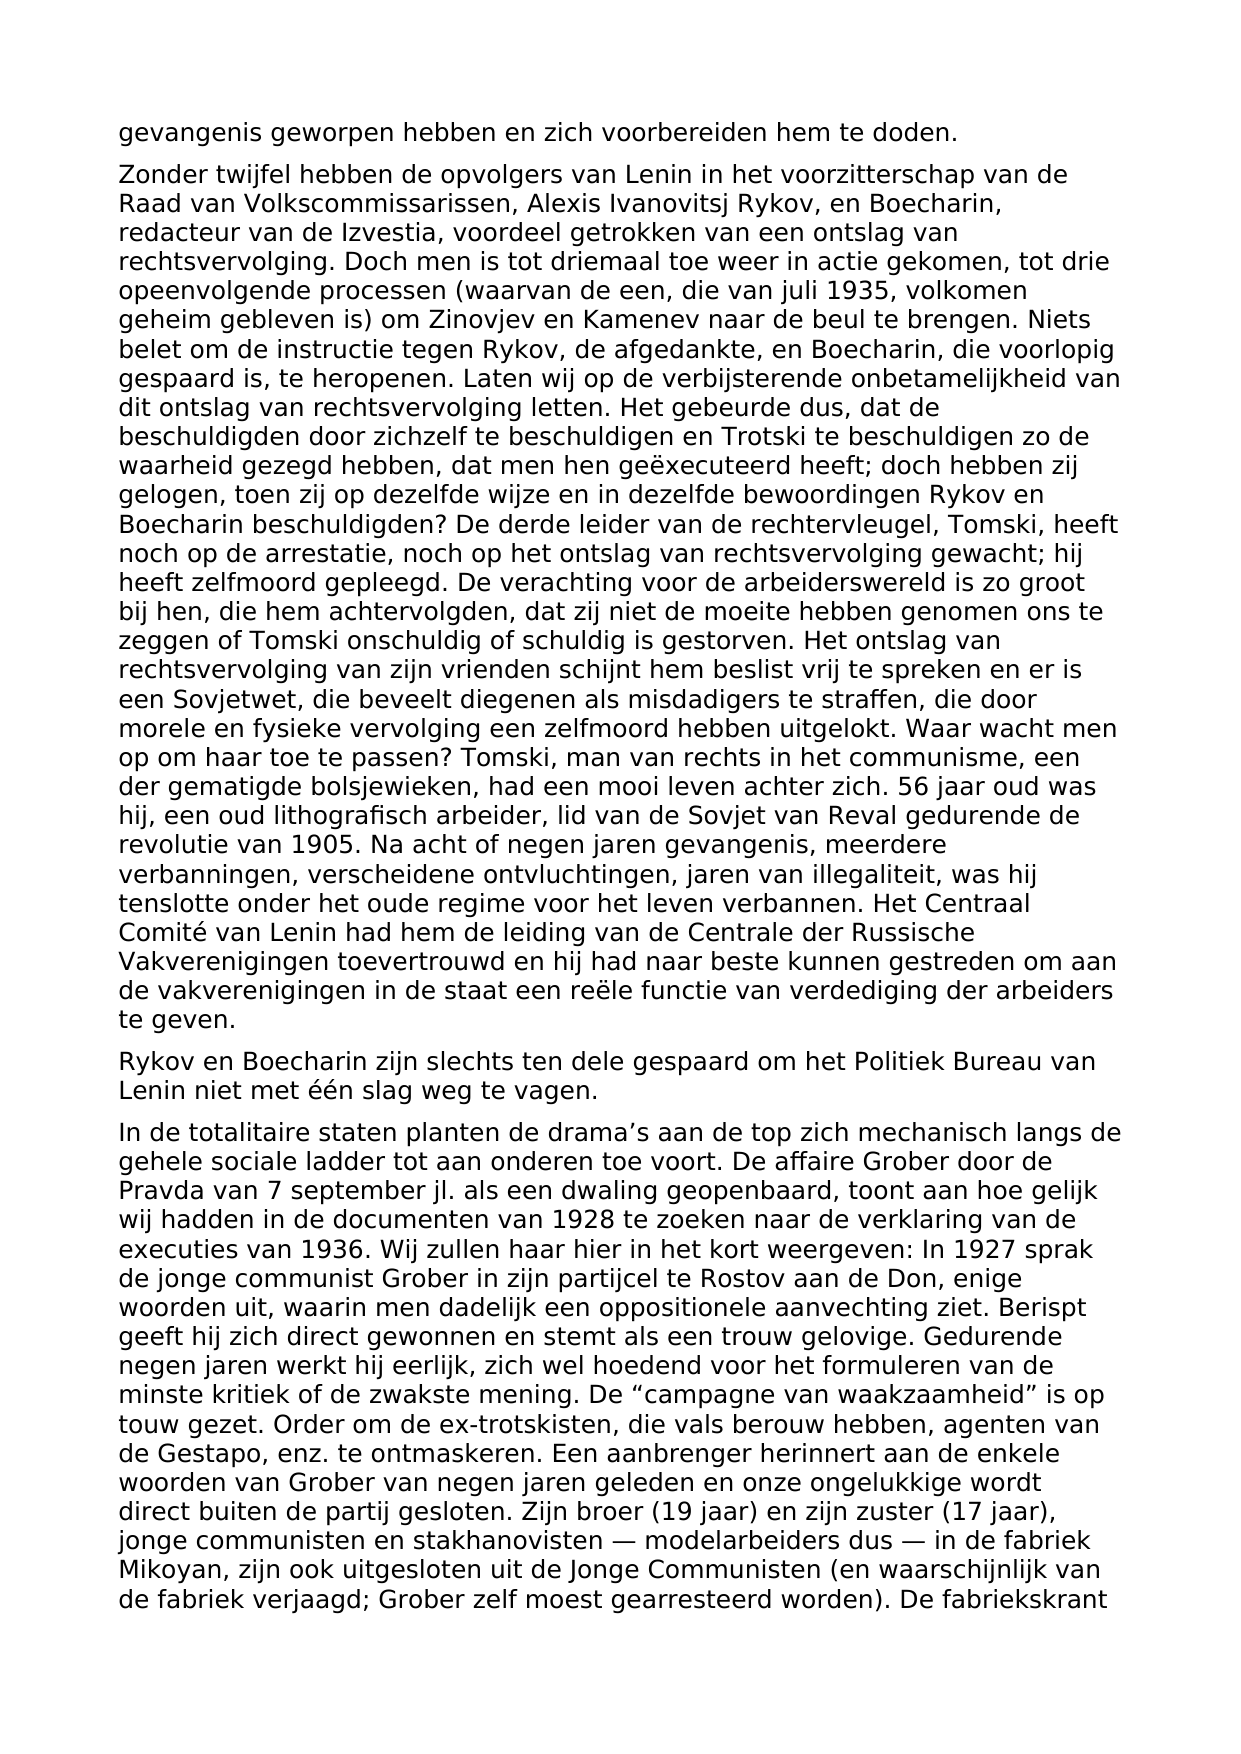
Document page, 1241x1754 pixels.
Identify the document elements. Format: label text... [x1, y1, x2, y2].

text Zonder twijfel hebben de opvolgers van Lenin in het voorzitterschap van de Raad van Volkscommissarissen, Alexis Ivanovitsj Rykov, en Boecharin, redacteur van de Izvestia, voordeel getrokken van een ontslag van rechtsvervolging. Doch men is tot driemaal toe weer in actie gekomen, tot drie opeenvolgende processen (waarvan de een, die van juli 1935, volkomen geheim gebleven is) om Zinovjev en Kamenev naar de beul te brengen. Niets belet om de instructie tegen Rykov, de afgedankte, en Boecharin, die voorlopig gespaard is, te heropenen. Laten wij op de verbijsterende onbetamelijkheid van dit ontslag van rechtsvervolging letten. Het gebeurde dus, dat de beschuldigden door zichzelf te beschuldigen en Trotski te beschuldigen zo de waarheid gezegd hebben, dat men hen geëxecuteerd heeft; doch hebben zij gelogen, toen zij op dezelfde wijze en in dezelfde bewoordingen Rykov en Boecharin beschuldigden? De derde leider van de rechtervleugel, Tomski, heeft noch op de arrestatie, noch op het ontslag van rechtsvervolging gewacht; hij heeft zelfmoord gepleegd. De verachting voor de arbeiderswereld is zo groot bij hen, die hem achtervolgden, dat zij niet de moeite hebben genomen ons te zeggen of Tomski onschuldig of schuldig is gestorven. Het ontslag van rechtsvervolging van zijn vrienden schijnt hem beslist vrij te spreken en er is een Sovjetwet, die beveelt diegenen als misdadigers te straffen, die door morele en fysieke vervolging een zelfmoord hebben uitgelokt. Waar wacht men op om haar toe te passen? Tomski, man van rechts in het communisme, een der gematigde bolsjewieken, had een mooi leven achter zich. 56 jaar oud was hij, een oud lithografisch arbeider, lid van de Sovjet van Reval gedurende de revolutie van 1905. Na acht of negen jaren gevangenis, meerdere verbanningen, verscheidene ontvluchtingen, jaren van illegaliteit, was hij tenslotte onder het oude regime voor het leven verbannen. Het Centraal Comité van Lenin had hem de leiding van de Centrale der Russische Vakverenigingen toevertrouwd en hij had naar beste kunnen gestreden om aan de vakverenigingen in de staat een reële functie van verdediging der arbeiders te geven. [118, 160, 1122, 1035]
text gevangenis geworpen hebben en zich voorbereiden hem te doden. [118, 118, 1122, 147]
text In de totalitaire staten planten de drama’s aan de top zich mechanisch langs de gehele sociale ladder tot aan onderen toe voort. De affaire Grober door de Pravda van 7 september jl. als een dwaling geopenbaard, toont aan hoe gelijk wij hadden in de documenten van 1928 te zoeken naar de verklaring van de executies van 1936. Wij zullen haar hier in het kort weergeven: In 1927 sprak de jonge communist Grober in zijn partijcel te Rostov aan de Don, enige woorden uit, waarin men dadelijk een oppositionele aanvechting ziet. Berispt geeft hij zich direct gewonnen en stemt als een trouw gelovige. Gedurende negen jaren werkt hij eerlijk, zich wel hoedend voor het formuleren van de minste kritiek of de zwakste mening. De “campagne van waakzaamheid” is op touw gezet. Order om de ex-trotskisten, die vals berouw hebben, agenten van de Gestapo, enz. te ontmaskeren. Een aanbrenger herinnert aan de enkele woorden van Grober van negen jaren geleden en onze ongelukkige wordt direct buiten de partij gesloten. Zijn broer (19 jaar) en zijn zuster (17 jaar), jonge communisten en stakhanovisten — modelarbeiders dus — in de fabriek Mikoyan, zijn ook uitgesloten uit de Jonge Communisten (en waarschijnlijk van de fabriek verjaagd; Grober zelf moest gearresteerd worden). De fabriekskrant [118, 1118, 1122, 1614]
text Rykov en Boecharin zijn slechts ten dele gespaard om het Politiek Bureau van Lenin niet met één slag weg te vagen. [118, 1047, 1122, 1106]
